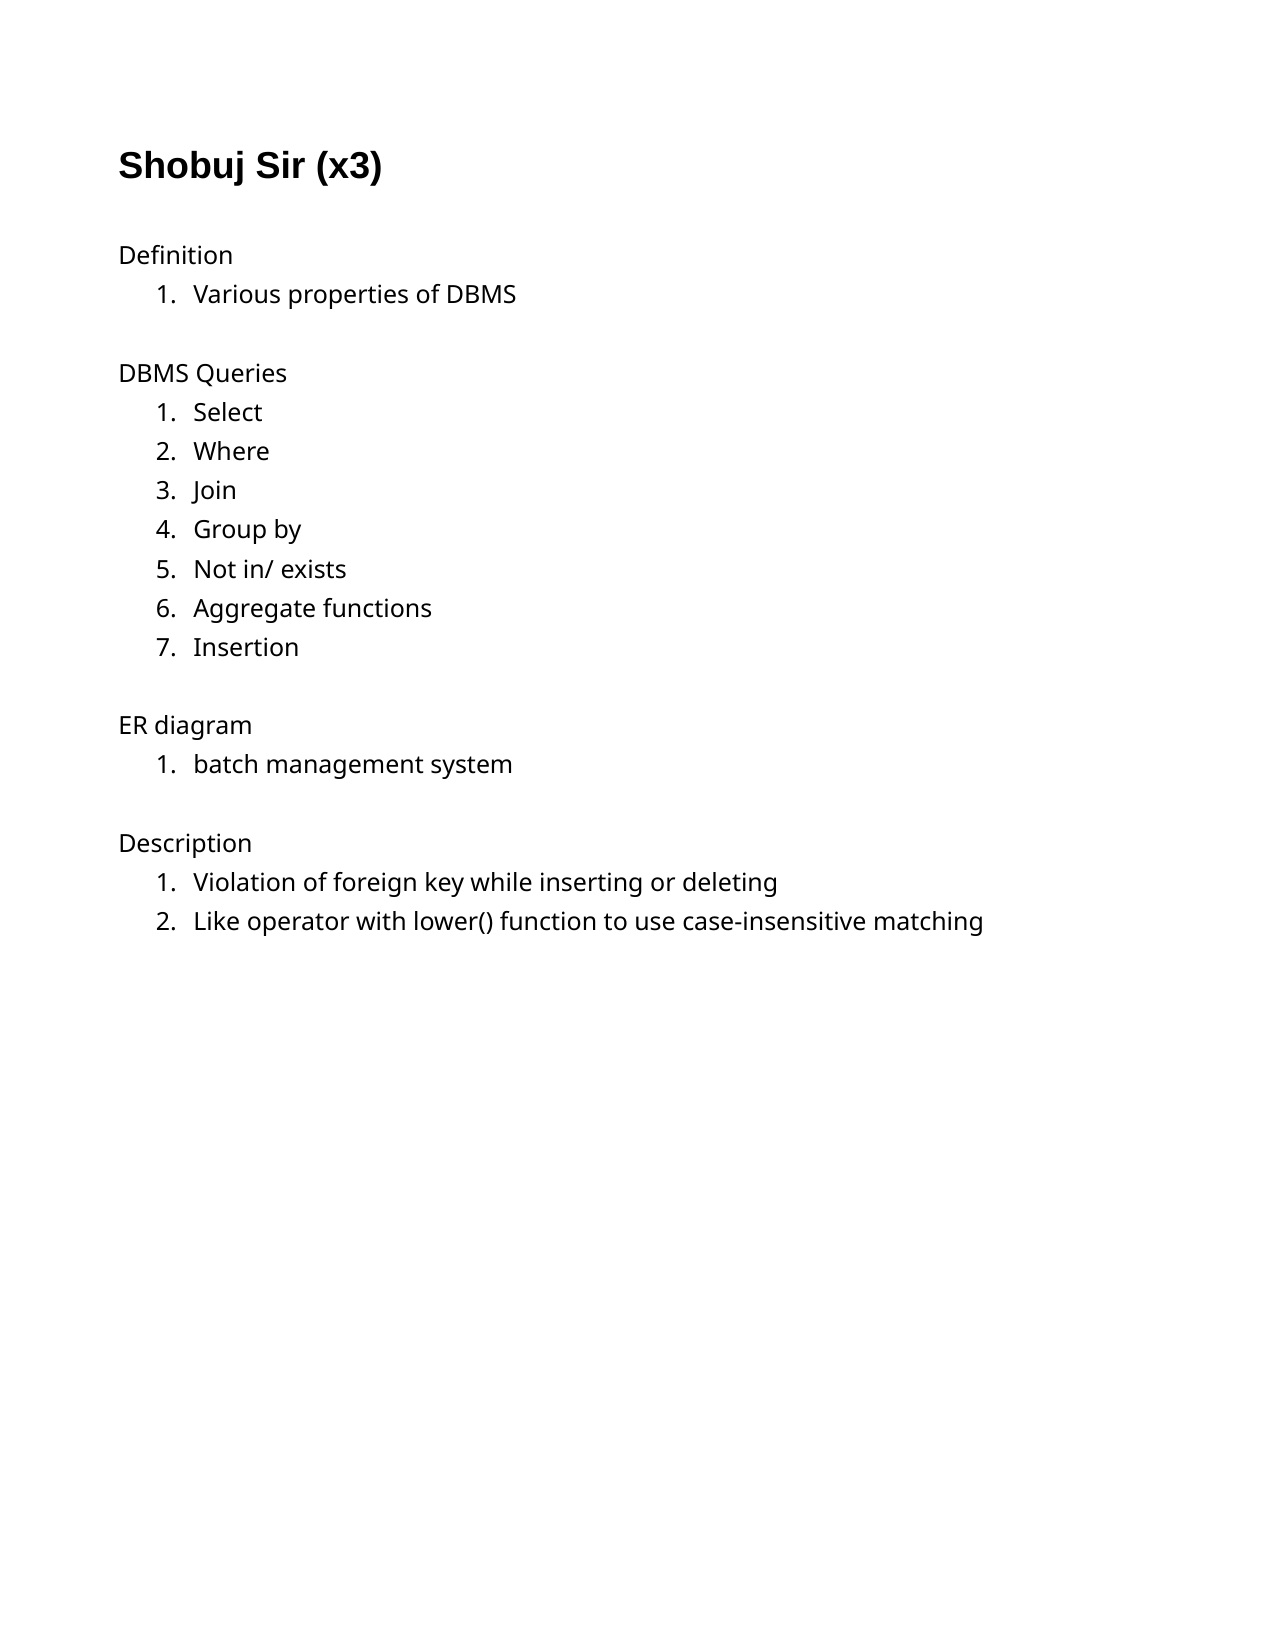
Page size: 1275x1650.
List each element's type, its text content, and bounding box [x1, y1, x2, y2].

list Where [156, 434, 1157, 468]
list Select [156, 394, 1157, 429]
list Not in/ exists [156, 551, 1157, 585]
list Violation of foreign key while inserting or deleting [156, 864, 1157, 899]
list Aggregate functions [156, 590, 1157, 624]
text ER diagram [118, 708, 1157, 742]
subtitle Shobuj Sir (x3) [118, 143, 1157, 186]
list Various properties of DBMS [156, 277, 1157, 311]
text Description [118, 825, 1157, 859]
text Definition [118, 238, 1157, 272]
list Like operator with lower() function to use case-insensitive matching [156, 904, 1157, 938]
list Insertion [156, 629, 1157, 664]
list Join [156, 473, 1157, 507]
list batch management system [156, 747, 1157, 781]
list Group by [156, 512, 1157, 546]
text DBMS Queries [118, 355, 1157, 389]
